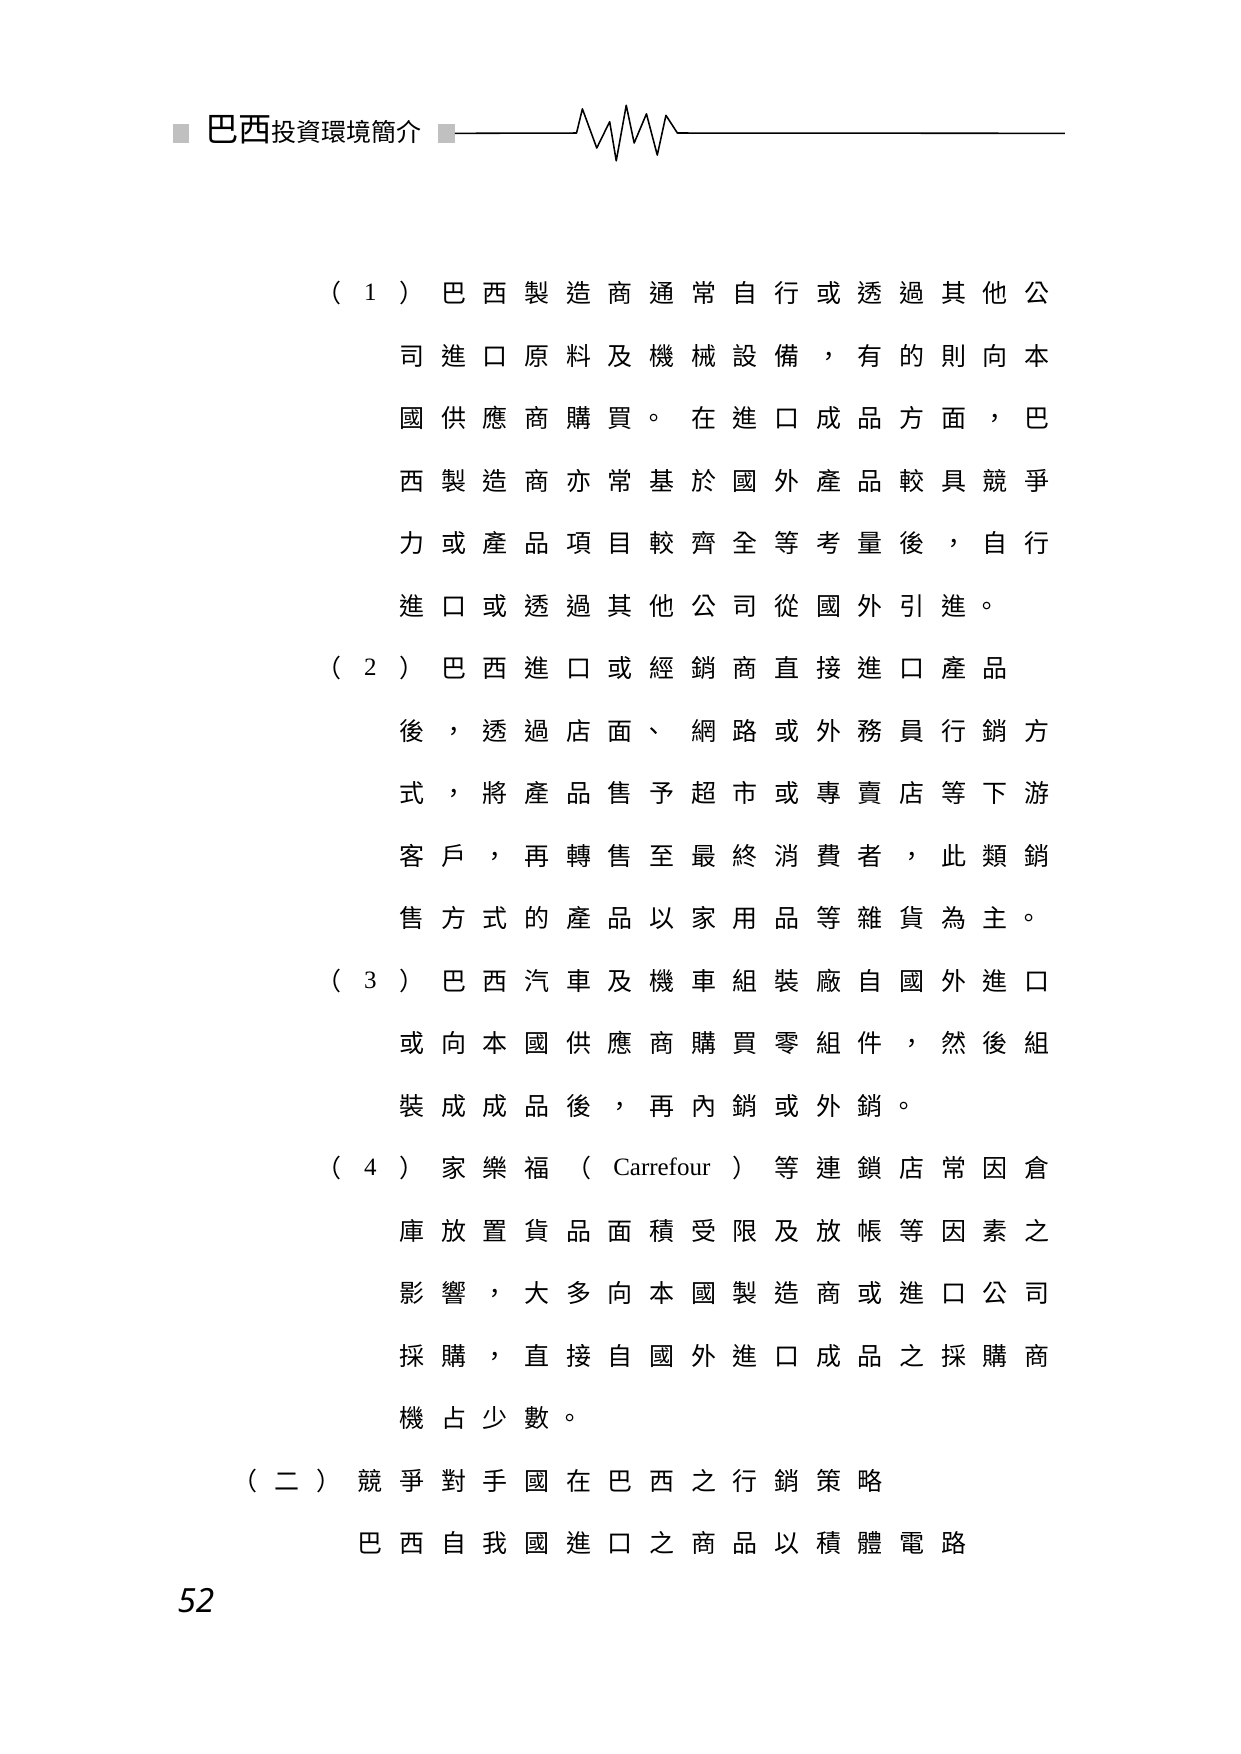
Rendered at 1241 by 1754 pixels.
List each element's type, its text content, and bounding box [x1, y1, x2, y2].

text （4）家樂福（Carrefour）等連鎖店常因倉庫放置貨品面積受限及放帳等因素之影響，大多向本國製造商或進口公司採購，直接自國外進口成品之採購商機占少數。 [306, 1125, 1058, 1438]
text 巴西自我國進口之商品以積體電路 [281, 1500, 1058, 1563]
text （2）巴西進口或經銷商直接進口產品後，透過店面、網路或外務員行銷方式，將產品售予超市或專賣店等下游客戶，再轉售至最終消費者，此類銷售方式的產品以家用品等雜貨為主。 [306, 625, 1058, 938]
text （二）競爭對手國在巴西之行銷策略 [207, 1438, 1058, 1500]
text （3）巴西汽車及機車組裝廠自國外進口或向本國供應商購買零組件，然後組裝成成品後，再內銷或外銷。 [306, 938, 1058, 1125]
text （1）巴西製造商通常自行或透過其他公司進口原料及機械設備，有的則向本國供應商購買。在進口成品方面，巴西製造商亦常基於國外產品較具競爭力或產品項目較齊全等考量後，自行進口或透過其他公司從國外引進。 [306, 250, 1058, 625]
